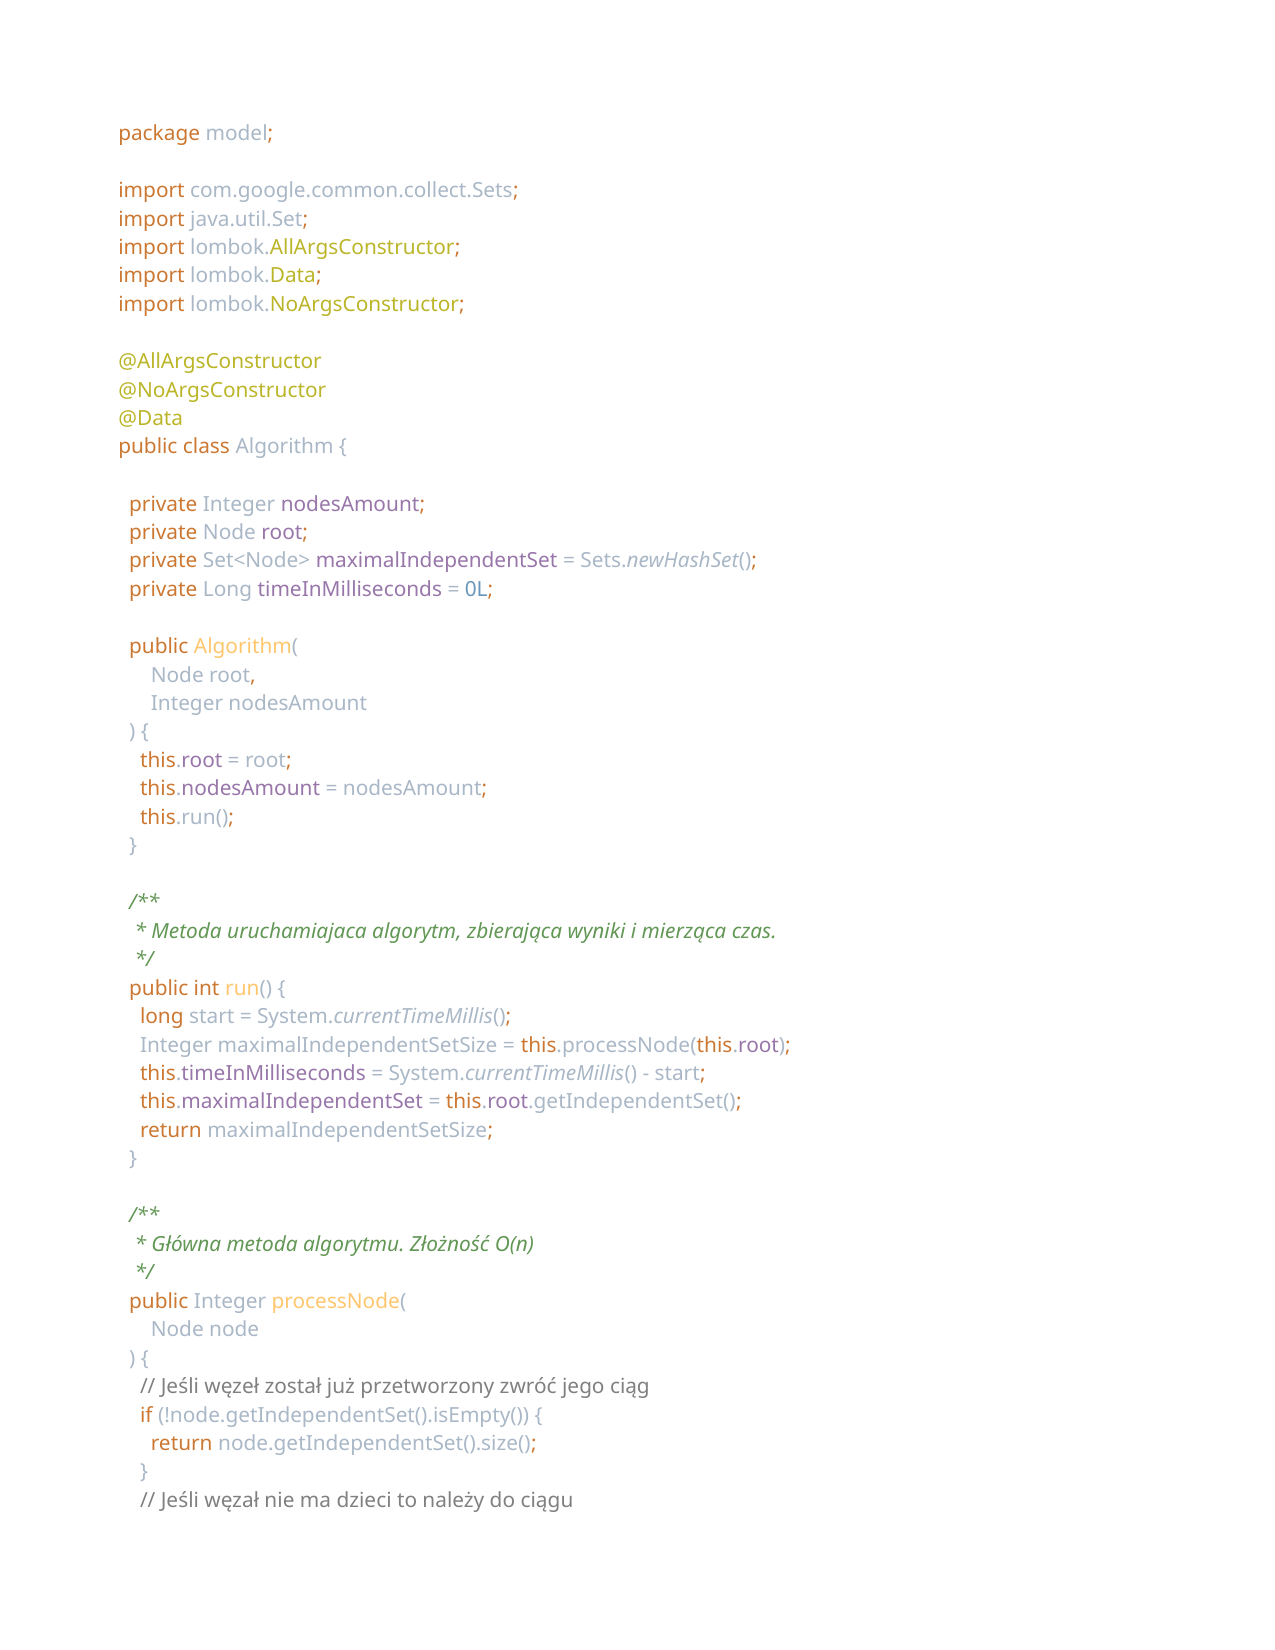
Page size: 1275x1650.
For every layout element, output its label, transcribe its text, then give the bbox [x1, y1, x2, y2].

text package model; import com.google.common.collect.Sets; import java.util.Set; import lombok.AllArgsConstructor; import lombok.Data; import lombok.NoArgsConstructor; @AllArgsConstructor @NoArgsConstructor @Data public class Algorithm { private Integer nodesAmount; private Node root; private Set<Node> maximalIndependentSet = Sets.newHashSet(); private Long timeInMilliseconds = 0L; public Algorithm( Node root, Integer nodesAmount ) { this.root = root; this.nodesAmount = nodesAmount; this.run(); } /** * Metoda uruchamiajaca algorytm, zbierająca wyniki i mierząca czas. */ public int run() { long start = System.currentTimeMillis(); Integer maximalIndependentSetSize = this.processNode(this.root); this.timeInMilliseconds = System.currentTimeMillis() - start; this.maximalIndependentSet = this.root.getIndependentSet(); return maximalIndependentSetSize; } /** * Główna metoda algorytmu. Złożność O(n) */ public Integer processNode( Node node ) { // Jeśli węzeł został już przetworzony zwróć jego ciąg if (!node.getIndependentSet().isEmpty()) { return node.getIndependentSet().size(); } // Jeśli węzał nie ma dzieci to należy do ciągu [118, 118, 1157, 1513]
